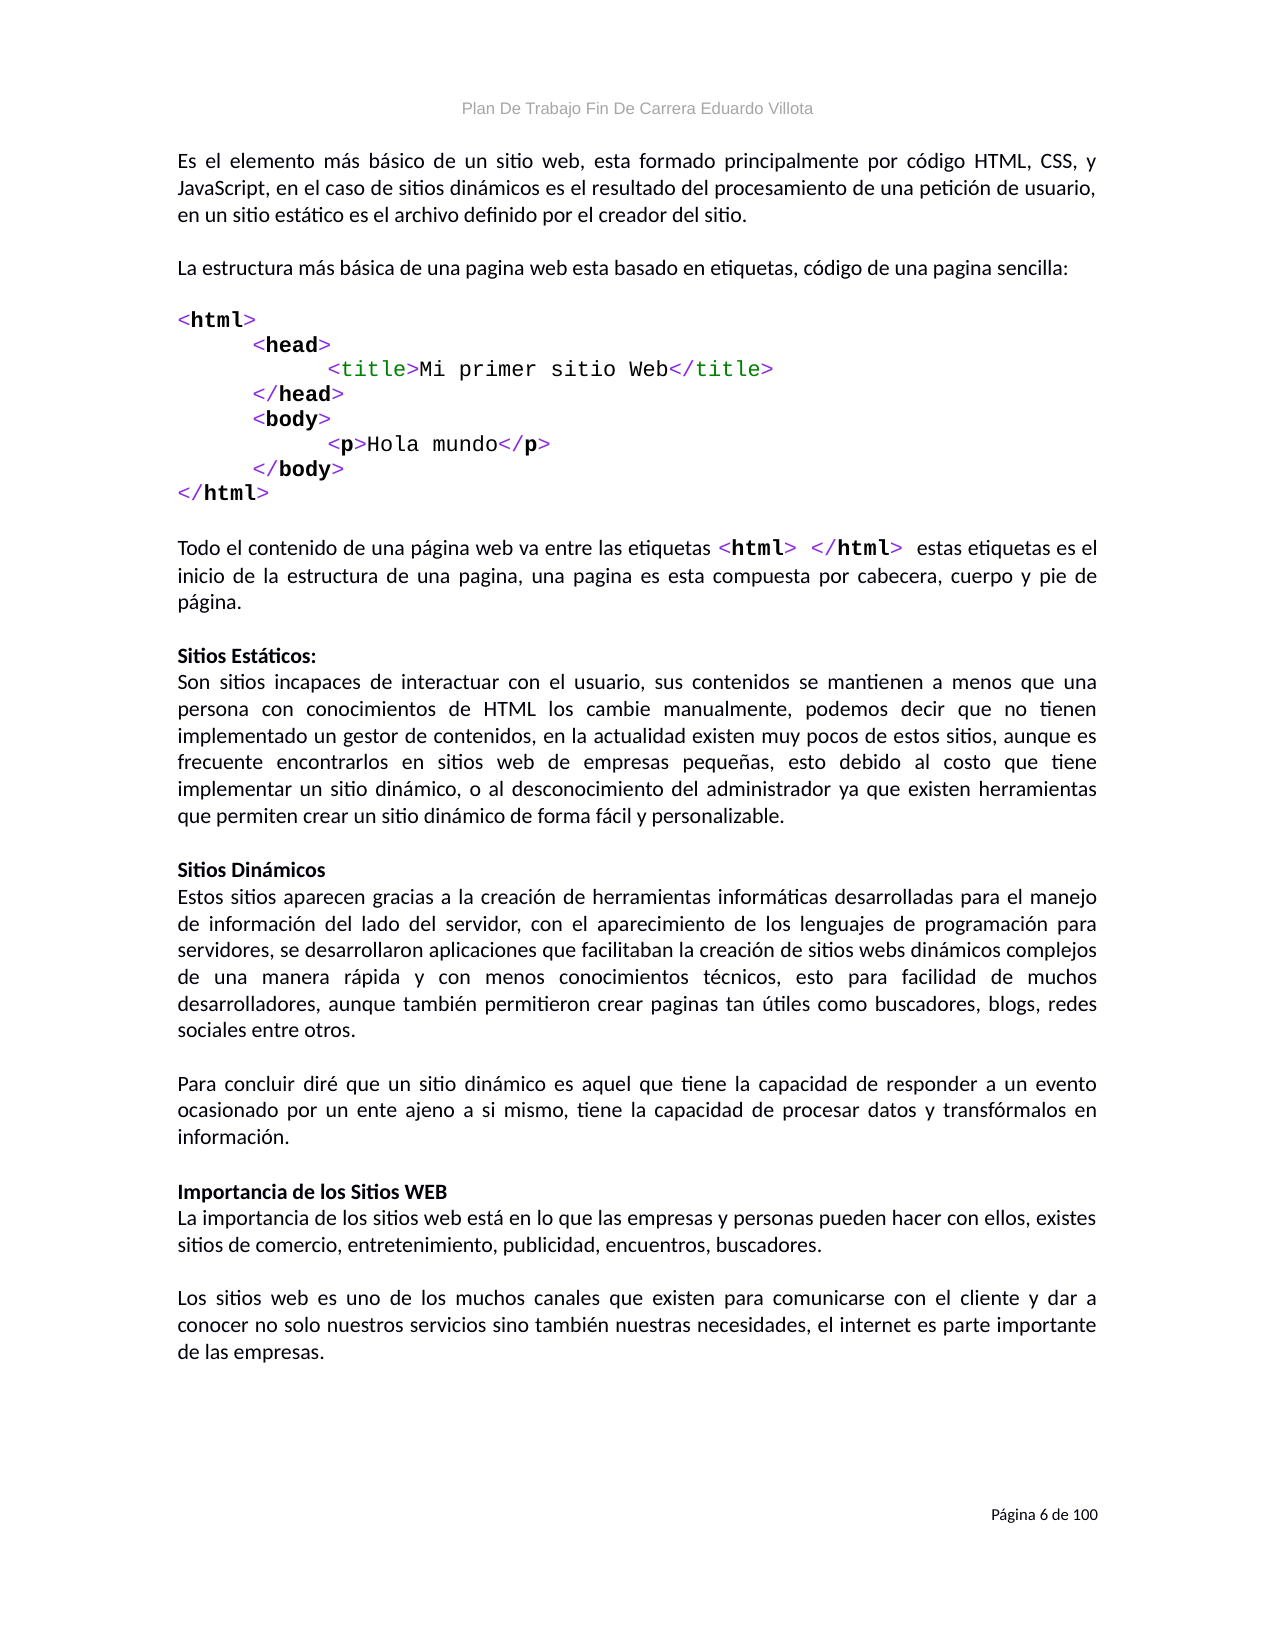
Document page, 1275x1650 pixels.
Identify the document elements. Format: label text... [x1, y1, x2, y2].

text Es el elemento más básico de un sitio web, esta formado principalmente por código HTML, CSS, y JavaScript, en el caso de sitios dinámicos es el resultado del procesamiento de una petición de usuario, en un sitio estático es el archivo definido por el creador del sitio. [177, 148, 1098, 228]
text Los sitios web es uno de los muchos canales que existen para comunicarse con el cliente y dar a conocer no solo nuestros servicios sino también nuestras necesidades, el internet es parte importante de las empresas. [177, 1284, 1098, 1364]
text </html> [177, 482, 1098, 507]
text La importancia de los sitios web está en lo que las empresas y personas pueden hacer con ellos, existes sitios de comercio, entretenimiento, publicidad, encuentros, buscadores. [177, 1204, 1098, 1258]
text Todo el contenido de una página web va entre las etiquetas <html> </html> estas etiquetas es el inicio de la estructura de una pagina, una pagina es esta compuesta por cabecera, cuerpo y pie de página. [177, 534, 1098, 615]
text <title>Mi primer sitio Web</title> [177, 358, 1098, 383]
text Estos sitios aparecen gracias a la creación de herramientas informáticas desarrolladas para el manejo de información del lado del servidor, con el aparecimiento de los lenguajes de programación para servidores, se desarrollaron aplicaciones que facilitaban la creación de sitios webs dinámicos complejos de una manera rápida y con menos conocimientos técnicos, esto para facilidad de muchos desarrolladores, aunque también permitieron crear paginas tan útiles como buscadores, blogs, redes sociales entre otros. [177, 883, 1098, 1043]
text Son sitios incapaces de interactuar con el usuario, sus contenidos se mantienen a menos que una persona con conocimientos de HTML los cambie manualmente, podemos decir que no tienen implementado un gestor de contenidos, en la actualidad existen muy pocos de estos sitios, aunque es frecuente encontrarlos en sitios web de empresas pequeñas, esto debido al costo que tiene implementar un sitio dinámico, o al desconocimiento del administrador ya que existen herramientas que permiten crear un sitio dinámico de forma fácil y personalizable. [177, 668, 1098, 828]
text Sitios Dinámicos [177, 856, 1098, 883]
text <head> [177, 334, 1098, 358]
text </body> [177, 458, 1098, 482]
text <body> [177, 408, 1098, 433]
text <p>Hola mundo</p> [177, 433, 1098, 458]
text Importancia de los Sitios WEB [177, 1178, 1098, 1204]
text La estructura más básica de una pagina web esta basado en etiquetas, código de una pagina sencilla: [177, 254, 1098, 281]
text Sitios Estáticos: [177, 642, 1098, 668]
text <html> [177, 309, 1098, 334]
text Para concluir diré que un sitio dinámico es aquel que tiene la capacidad de responder a un evento ocasionado por un ente ajeno a si mismo, tiene la capacidad de procesar datos y transfórmalos en información. [177, 1070, 1098, 1150]
text </head> [177, 383, 1098, 408]
